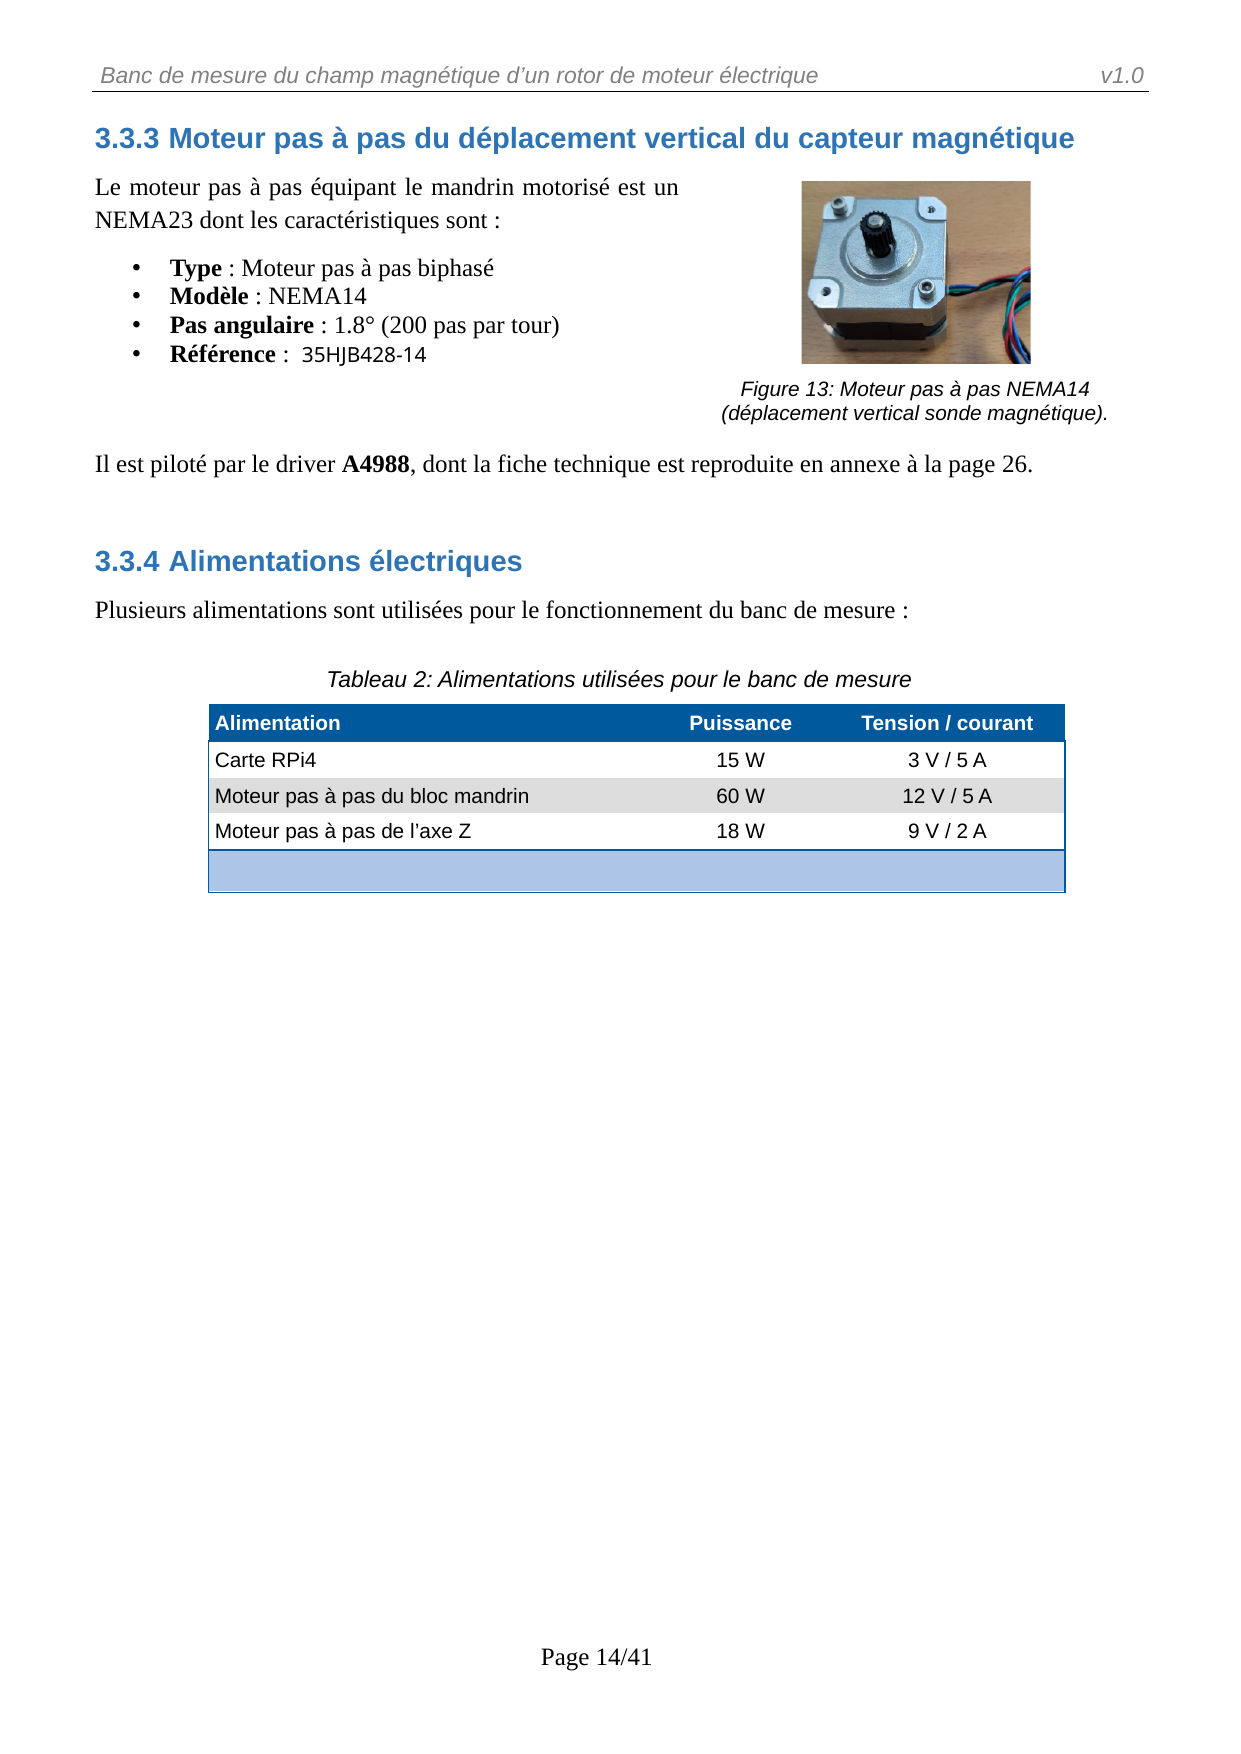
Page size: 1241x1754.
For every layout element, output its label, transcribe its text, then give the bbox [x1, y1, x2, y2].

table_cell [209, 851, 652, 891]
picture [801, 181, 1031, 364]
table_cell 9 V / 2 A [829, 814, 1064, 849]
table_cell Moteur pas à pas du bloc mandrin [209, 778, 652, 813]
table_header Puissance [652, 704, 829, 740]
table_cell 12 V / 5 A [829, 778, 1064, 813]
subtitle Moteur pas à pas du déplacement vertical du capteur magnétique [94, 121, 1146, 154]
table_cell 15 W [652, 742, 829, 778]
table_cell [652, 851, 829, 891]
table_header Tension / courant [829, 704, 1065, 740]
text Figure 13: Moteur pas à pas NEMA14 (déplacement vertical sonde magnétique). [692, 377, 1140, 424]
table_cell 60 W [652, 778, 829, 813]
text Plusieurs alimentations sont utilisées pour le fonctionnement du banc de mesure : [94, 596, 1146, 624]
list Référence : 35HJB428-14 [132, 339, 692, 368]
table_cell [829, 851, 1064, 891]
table_cell 3 V / 5 A [829, 742, 1064, 778]
table_cell 18 W [652, 814, 829, 849]
list Type : Moteur pas à pas biphasé [132, 253, 692, 281]
table_cell Moteur pas à pas de l’axe Z [209, 814, 652, 849]
text Il est piloté par le driver A4988, dont la fiche technique est reproduite en annexe à la page 26. [94, 449, 1146, 478]
table_header Alimentation [209, 704, 652, 740]
list Pas angulaire : 1.8° (200 pas par tour) [132, 310, 692, 339]
table_cell Carte RPi4 [209, 742, 652, 778]
subtitle Alimentations électriques [94, 544, 1146, 578]
list Modèle : NEMA14 [132, 281, 692, 310]
text Le moteur pas à pas équipant le mandrin motorisé est un NEMA23 dont les caractéristiques sont : [94, 169, 1146, 377]
text Tableau 2: Alimentations utilisées pour le banc de mesure [94, 666, 1146, 692]
